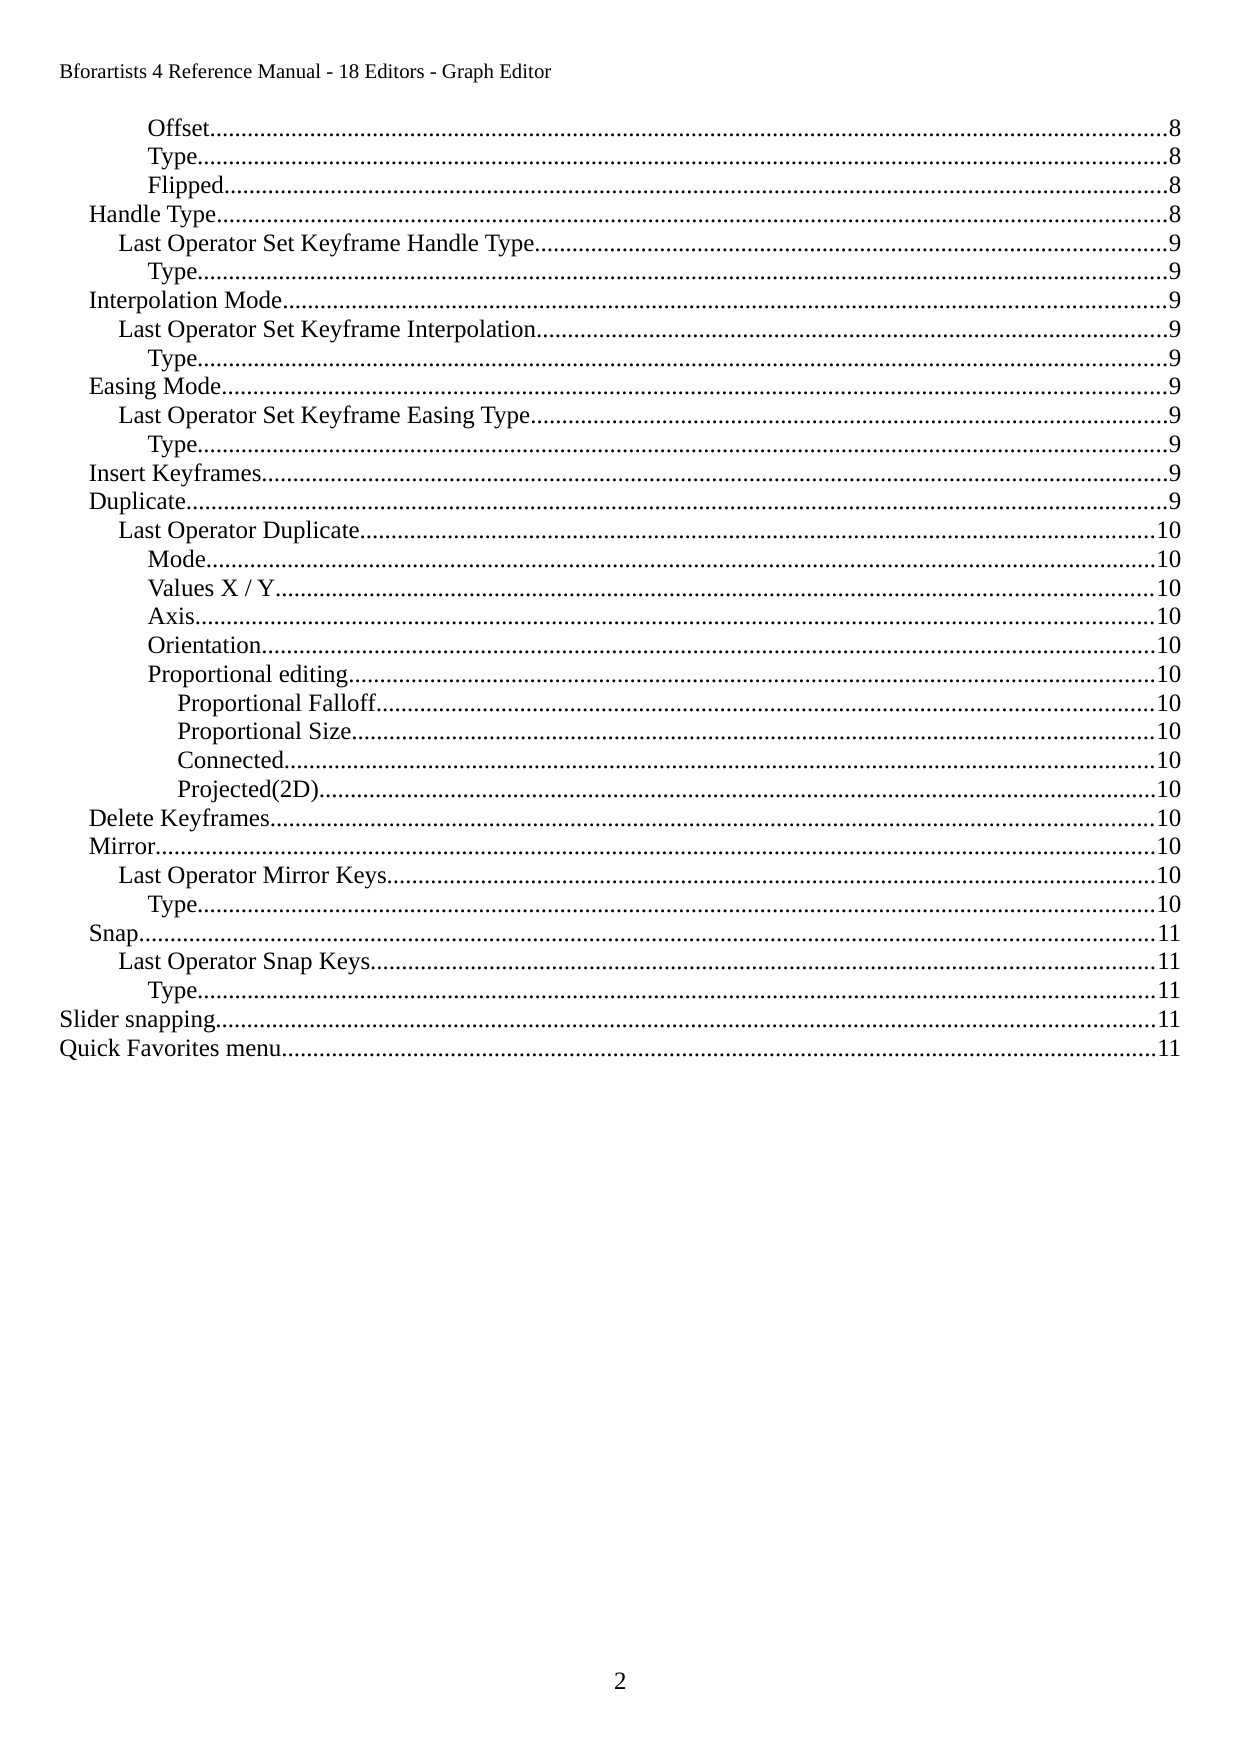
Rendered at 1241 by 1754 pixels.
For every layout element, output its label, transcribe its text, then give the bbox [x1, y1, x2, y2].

text Type 8 [147, 141, 1181, 170]
text Orientation 10 [147, 630, 1181, 659]
text Projected(2D) 10 [177, 774, 1181, 803]
text Last Operator Snap Keys 11 [118, 946, 1181, 975]
text Proportional Falloff 10 [177, 688, 1181, 716]
text Mode 10 [147, 544, 1181, 573]
text Type 10 [147, 889, 1181, 918]
text Last Operator Set Keyframe Easing Type 9 [118, 400, 1181, 429]
text Duplicate 9 [88, 486, 1181, 515]
text Last Operator Mirror Keys 10 [118, 860, 1181, 889]
text Delete Keyframes 10 [88, 803, 1181, 831]
text Connected 10 [177, 745, 1181, 774]
text Last Operator Set Keyframe Handle Type 9 [118, 228, 1181, 256]
text Slider snapping 11 [59, 1004, 1181, 1033]
text Handle Type 8 [88, 199, 1181, 228]
text Insert Keyframes 9 [88, 458, 1181, 486]
text Type 11 [147, 975, 1181, 1004]
text Type 9 [147, 343, 1181, 371]
text Proportional editing 10 [147, 659, 1181, 688]
text Interpolation Mode 9 [88, 285, 1181, 314]
text Offset 8 [147, 113, 1181, 141]
text Easing Mode 9 [88, 371, 1181, 400]
text Axis 10 [147, 601, 1181, 630]
text Proportional Size 10 [177, 716, 1181, 745]
text Mirror 10 [88, 831, 1181, 860]
text Last Operator Set Keyframe Interpolation 9 [118, 314, 1181, 343]
text Type 9 [147, 256, 1181, 285]
text Values X / Y 10 [147, 573, 1181, 601]
text Quick Favorites menu 11 [59, 1033, 1181, 1061]
text Last Operator Duplicate 10 [118, 515, 1181, 544]
text Snap 11 [88, 918, 1181, 946]
text Type 9 [147, 429, 1181, 458]
text Flipped 8 [147, 170, 1181, 199]
